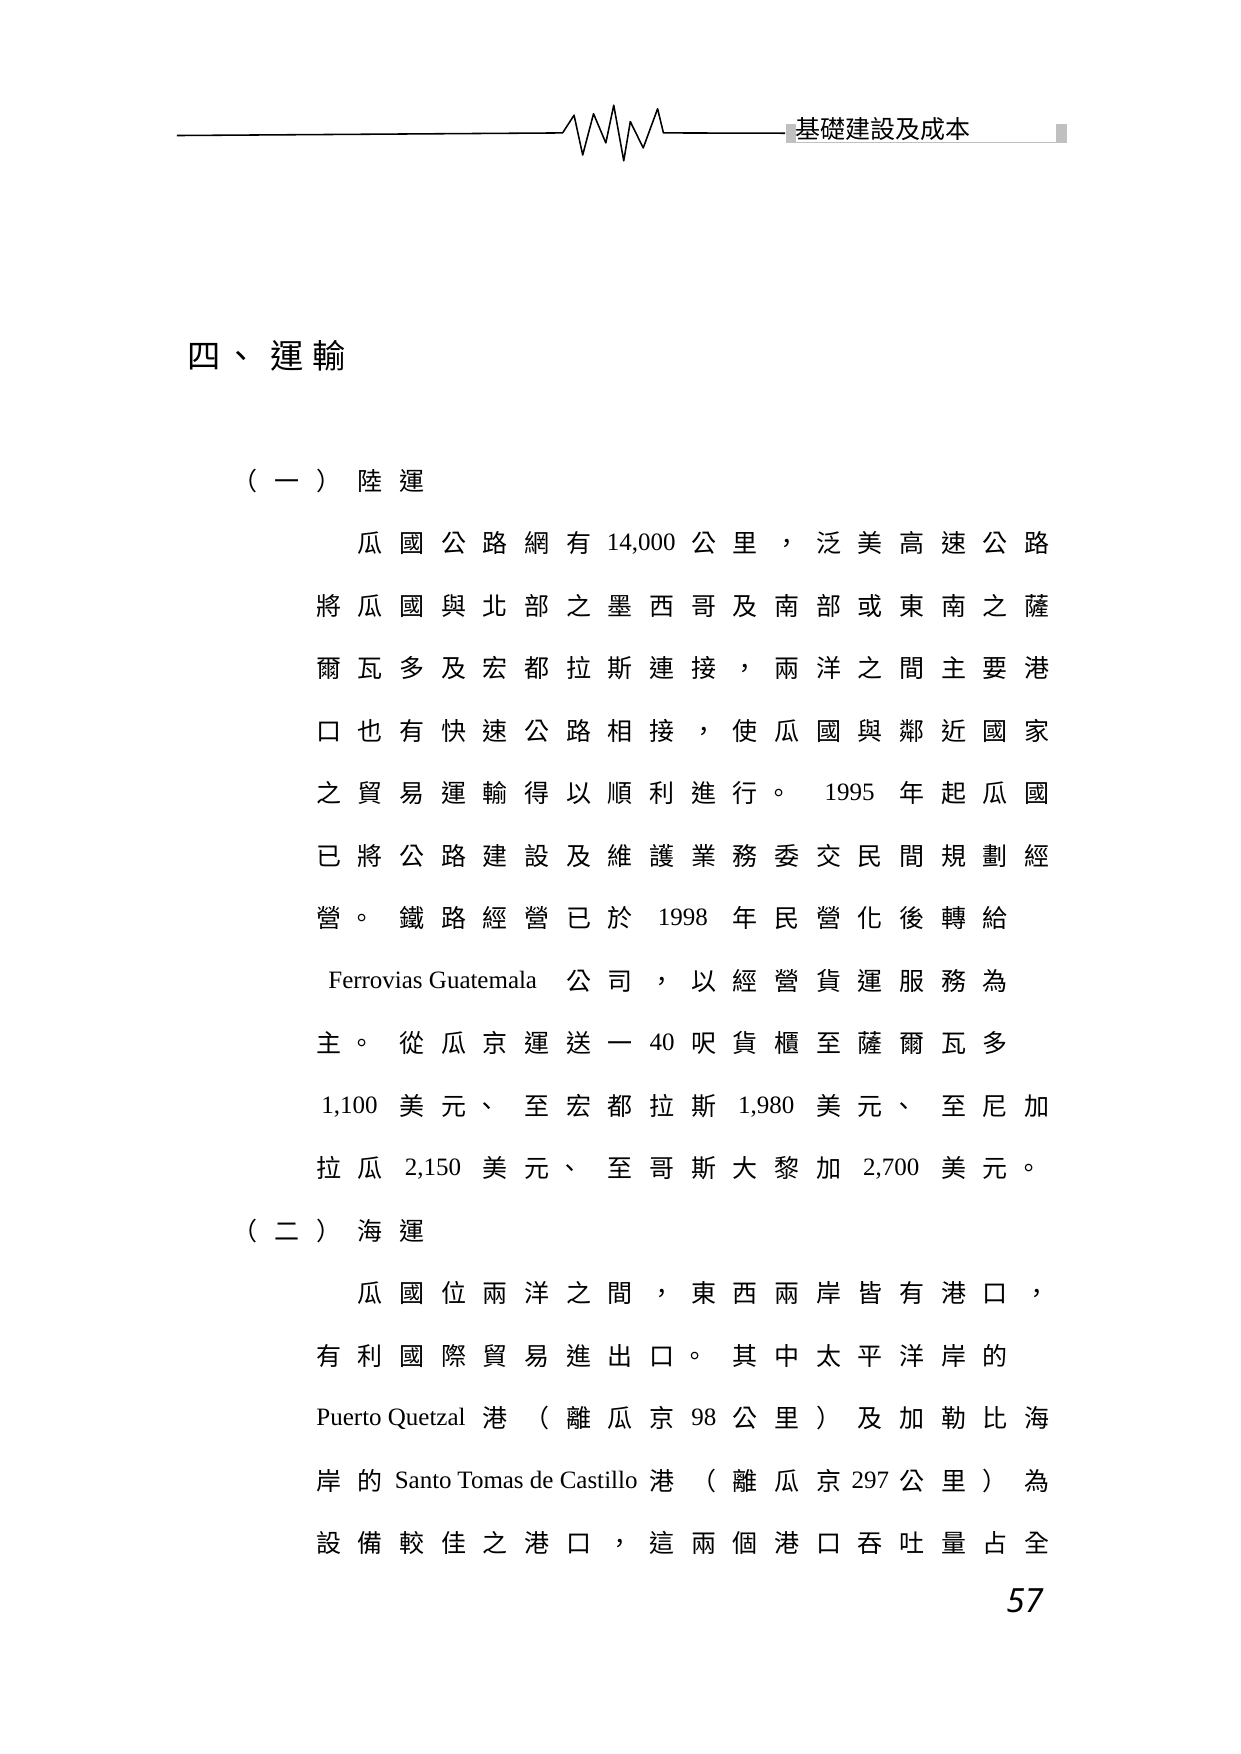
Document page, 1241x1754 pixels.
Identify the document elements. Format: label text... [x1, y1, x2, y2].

text 瓜國公路網有14,000公里，泛美高速公路將瓜國與北部之墨西哥及南部或東南之薩爾瓦多及宏都拉斯連接，兩洋之間主要港口也有快速公路相接，使瓜國與鄰近國家之貿易運輸得以順利進行。1995年起瓜國已將公路建設及維護業務委交民間規劃經營。鐵路經營已於1998年民營化後轉給Ferrovias Guatemala公司，以經營貨運服務為主。從瓜京運送一40呎貨櫃至薩爾瓦多1,100美元、至宏都拉斯1,980美元、至尼加拉瓜2,150美元、至哥斯大黎加2,700美元。 [281, 500, 1058, 1188]
text 四、運輸 [183, 313, 1058, 375]
text 瓜國位兩洋之間，東西兩岸皆有港口，有利國際貿易進出口。其中太平洋岸的Puerto Quetzal港（離瓜京98公里）及加勒比海岸的Santo Tomas de Castillo港（離瓜京297公里）為設備較佳之港口，這兩個港口吞吐量占全 [281, 1250, 1058, 1563]
text （二）海運 [207, 1188, 1058, 1250]
text （一）陸運 [207, 438, 1058, 500]
